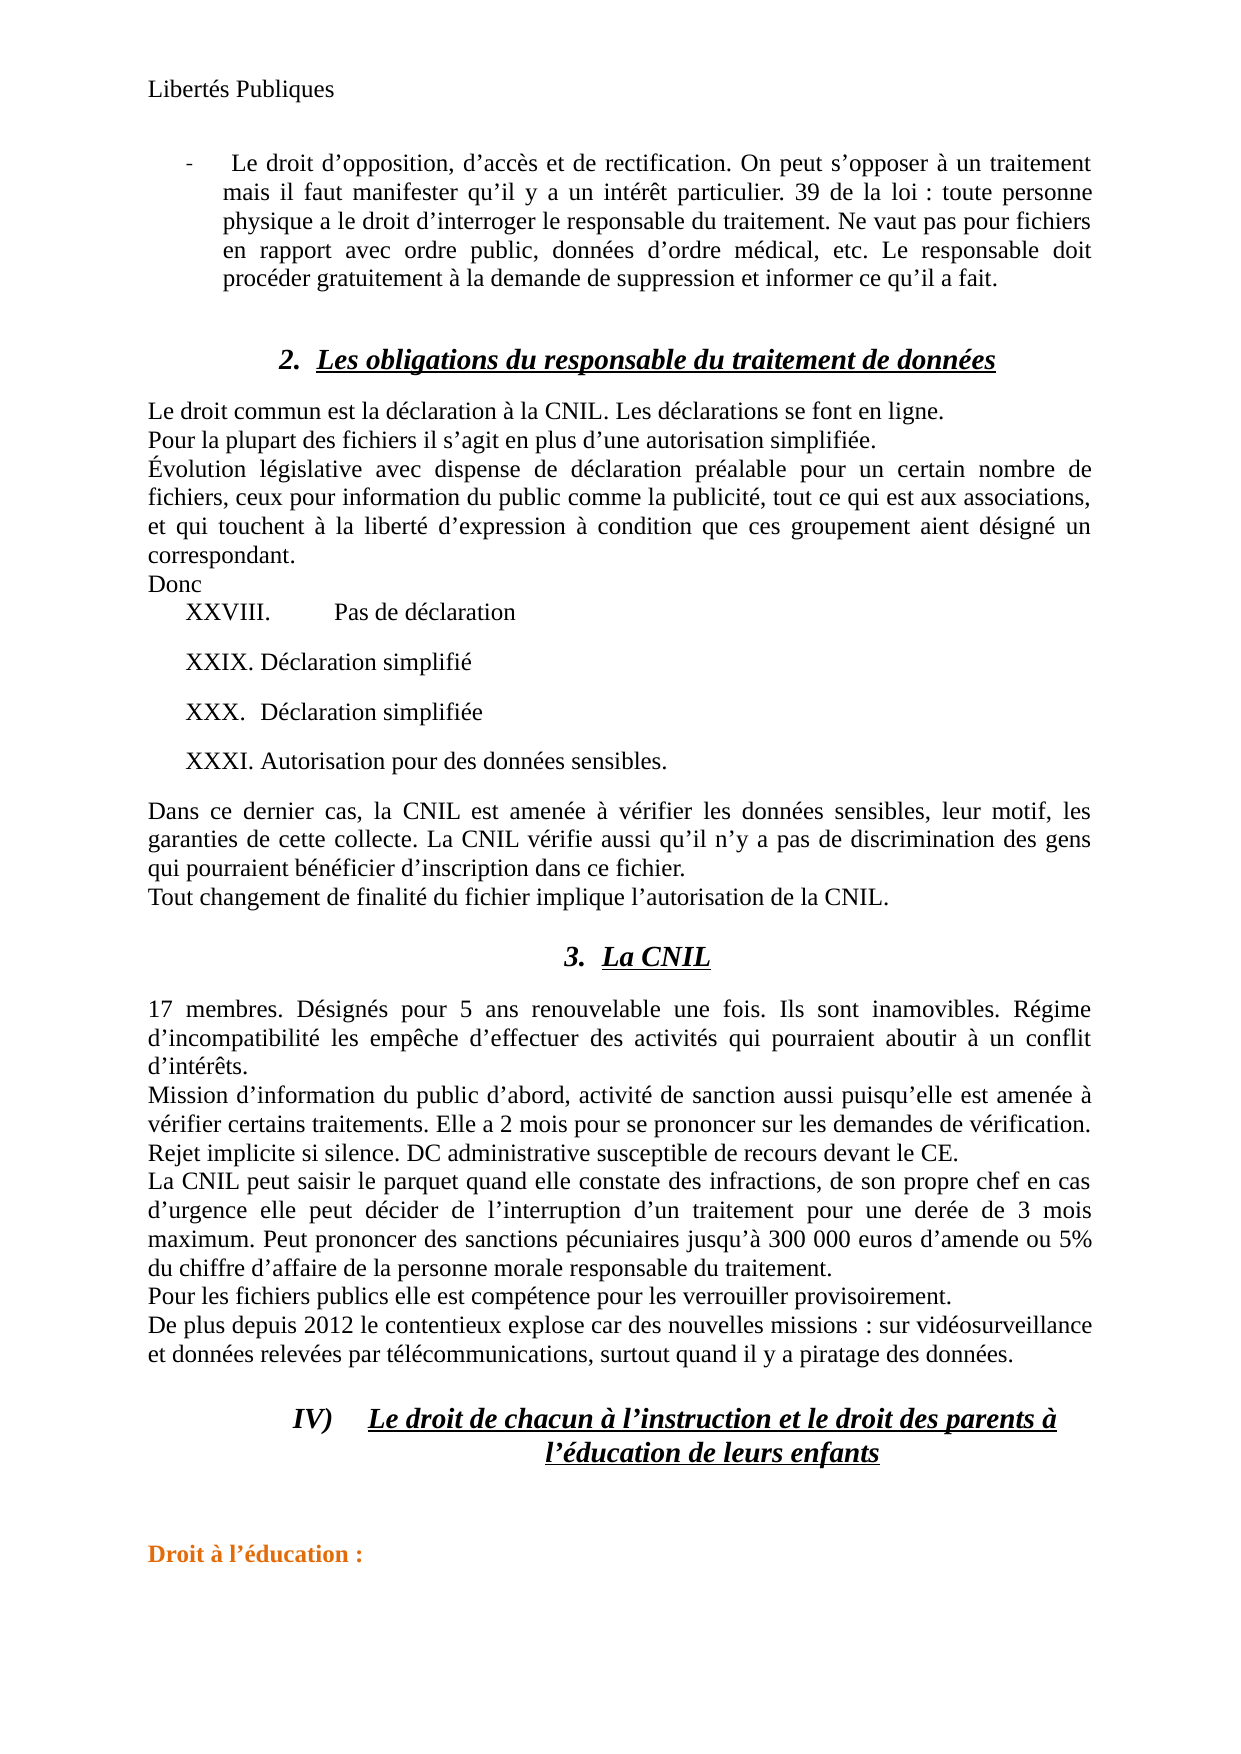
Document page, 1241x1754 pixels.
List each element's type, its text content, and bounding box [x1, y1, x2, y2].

text Pour la plupart des fichiers il s’agit en plus d’une autorisation simplifiée. [148, 425, 1093, 454]
list Pas de déclaration [185, 597, 1093, 626]
text Droit à l’éducation : [148, 1539, 1093, 1567]
text Mission d’information du public d’abord, activité de sanction aussi puisqu’elle est amenée à vérifier certains traitements. Elle a 2 mois pour se prononcer sur les demandes de vérification. Rejet implicite si silence. DC administrative susceptible de recours devant le CE. [148, 1080, 1093, 1166]
list Déclaration simplifiée [185, 697, 1093, 725]
text Pour les fichiers publics elle est compétence pour les verrouiller provisoirement. [148, 1281, 1093, 1310]
list Déclaration simplifié [185, 647, 1093, 676]
text Dans ce dernier cas, la CNIL est amenée à vérifier les données sensibles, leur motif, les garanties de cette collecte. La CNIL vérifie aussi qu’il n’y a pas de discrimination des gens qui pourraient bénéficier d’inscription dans ce fichier. [148, 796, 1093, 882]
list Autorisation pour des données sensibles. [185, 746, 1093, 775]
text Tout changement de finalité du fichier implique l’autorisation de la CNIL. [148, 882, 1093, 911]
text 17 membres. Désignés pour 5 ans renouvelable une fois. Ils sont inamovibles. Régime d’incompatibilité les empêche d’effectuer des activités qui pourraient aboutir à un conflit d’intérêts. [148, 994, 1093, 1080]
text De plus depuis 2012 le contentieux explose car des nouvelles missions : sur vidéosurveillance et données relevées par télécommunications, surtout quand il y a piratage des données. [148, 1310, 1093, 1368]
text Donc [148, 569, 1093, 597]
list Le droit d’opposition, d’accès et de rectification. On peut s’opposer à un traitement mais il faut manifester qu’il y a un intérêt particulier. 39 de la loi : toute personne physique a le droit d’interroger le responsable du traitement. Ne vaut pas pour fichiers en rapport avec ordre public, données d’ordre médical, etc. Le responsable doit procéder gratuitement à la demande de suppression et informer ce qu’il a fait. [185, 148, 1093, 292]
list Le droit de chacun à l’instruction et le droit des parents à l’éducation de leurs enfants [260, 1401, 1093, 1468]
list Les obligations du responsable du traitement de données [185, 342, 1093, 375]
list La CNIL [185, 939, 1093, 973]
text Évolution législative avec dispense de déclaration préalable pour un certain nombre de fichiers, ceux pour information du public comme la publicité, tout ce qui est aux associations, et qui touchent à la liberté d’expression à condition que ces groupement aient désigné un correspondant. [148, 454, 1093, 569]
text La CNIL peut saisir le parquet quand elle constate des infractions, de son propre chef en cas d’urgence elle peut décider de l’interruption d’un traitement pour une derée de 3 mois maximum. Peut prononcer des sanctions pécuniaires jusqu’à 300 000 euros d’amende ou 5% du chiffre d’affaire de la personne morale responsable du traitement. [148, 1166, 1093, 1281]
text Le droit commun est la déclaration à la CNIL. Les déclarations se font en ligne. [148, 396, 1093, 425]
